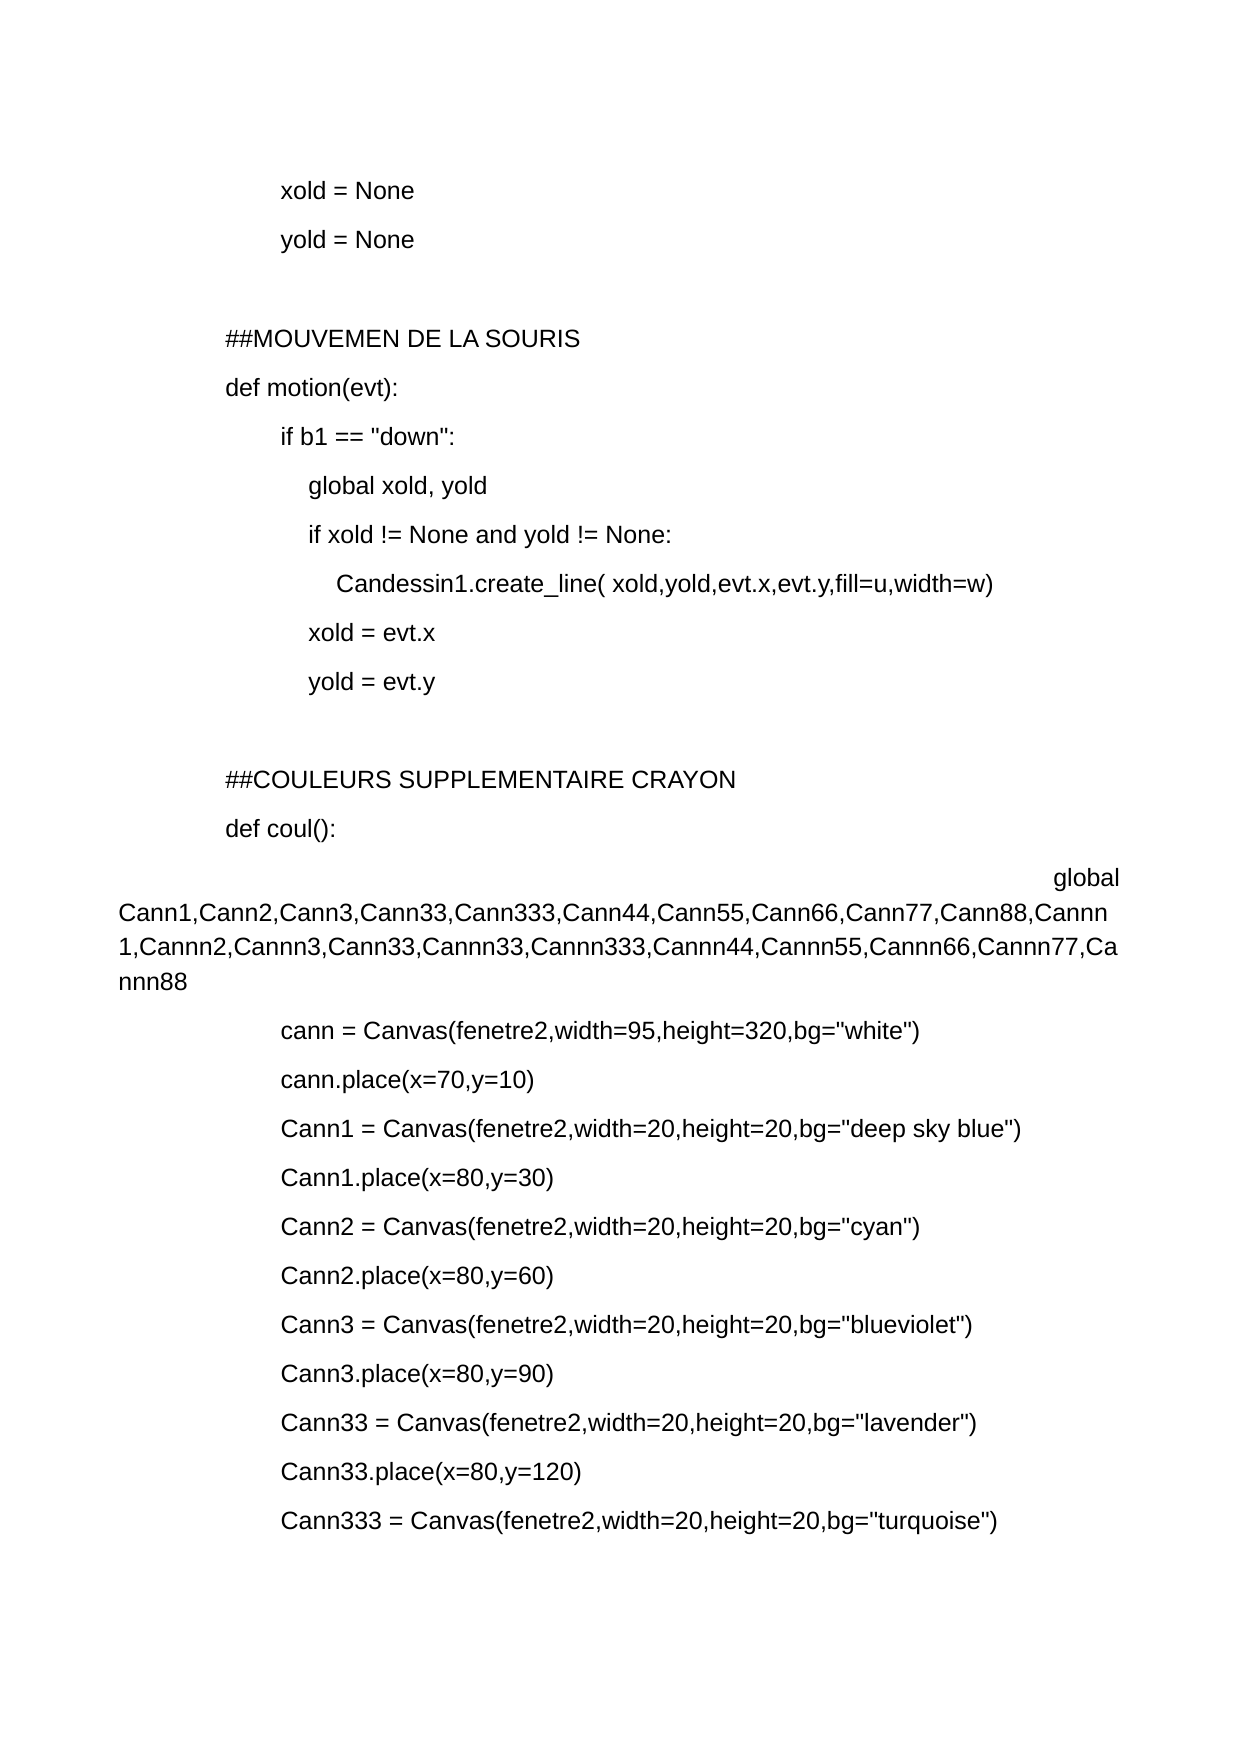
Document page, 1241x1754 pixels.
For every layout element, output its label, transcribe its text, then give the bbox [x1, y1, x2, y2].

text xold = None [118, 176, 1122, 205]
text Cann2 = Canvas(fenetre2,width=20,height=20,bg="cyan") [118, 1212, 1122, 1241]
text Cann333 = Canvas(fenetre2,width=20,height=20,bg="turquoise") [118, 1506, 1122, 1535]
text Cann1.place(x=80,y=30) [118, 1163, 1122, 1192]
text cann.place(x=70,y=10) [118, 1065, 1122, 1093]
text Cann2.place(x=80,y=60) [118, 1261, 1122, 1290]
text yold = None [118, 225, 1122, 254]
text Cann33 = Canvas(fenetre2,width=20,height=20,bg="lavender") [118, 1408, 1122, 1437]
text Cann3 = Canvas(fenetre2,width=20,height=20,bg="blueviolet") [118, 1310, 1122, 1339]
text def coul(): [118, 814, 1122, 843]
text ##MOUVEMEN DE LA SOURIS [118, 323, 1122, 352]
text global Cann1,Cann2,Cann3,Cann33,Cann333,Cann44,Cann55,Cann66,Cann77,Cann88,Cannn1,Cannn2,Cannn3,Cann33,Cannn33,Cannn333,Cannn44,Cannn55,Cannn66,Cannn77,Cannn88 [118, 863, 1122, 995]
text yold = evt.y [118, 667, 1122, 696]
text global xold, yold [118, 471, 1122, 499]
text Candessin1.create_line( xold,yold,evt.x,evt.y,fill=u,width=w) [118, 569, 1122, 598]
text xold = evt.x [118, 618, 1122, 647]
text if b1 == "down": [118, 422, 1122, 450]
text Cann33.place(x=80,y=120) [118, 1457, 1122, 1486]
text Cann1 = Canvas(fenetre2,width=20,height=20,bg="deep sky blue") [118, 1114, 1122, 1143]
text if xold != None and yold != None: [118, 520, 1122, 548]
text ##COULEURS SUPPLEMENTAIRE CRAYON [118, 765, 1122, 794]
text Cann3.place(x=80,y=90) [118, 1359, 1122, 1388]
text cann = Canvas(fenetre2,width=95,height=320,bg="white") [118, 1016, 1122, 1044]
text def motion(evt): [118, 373, 1122, 401]
